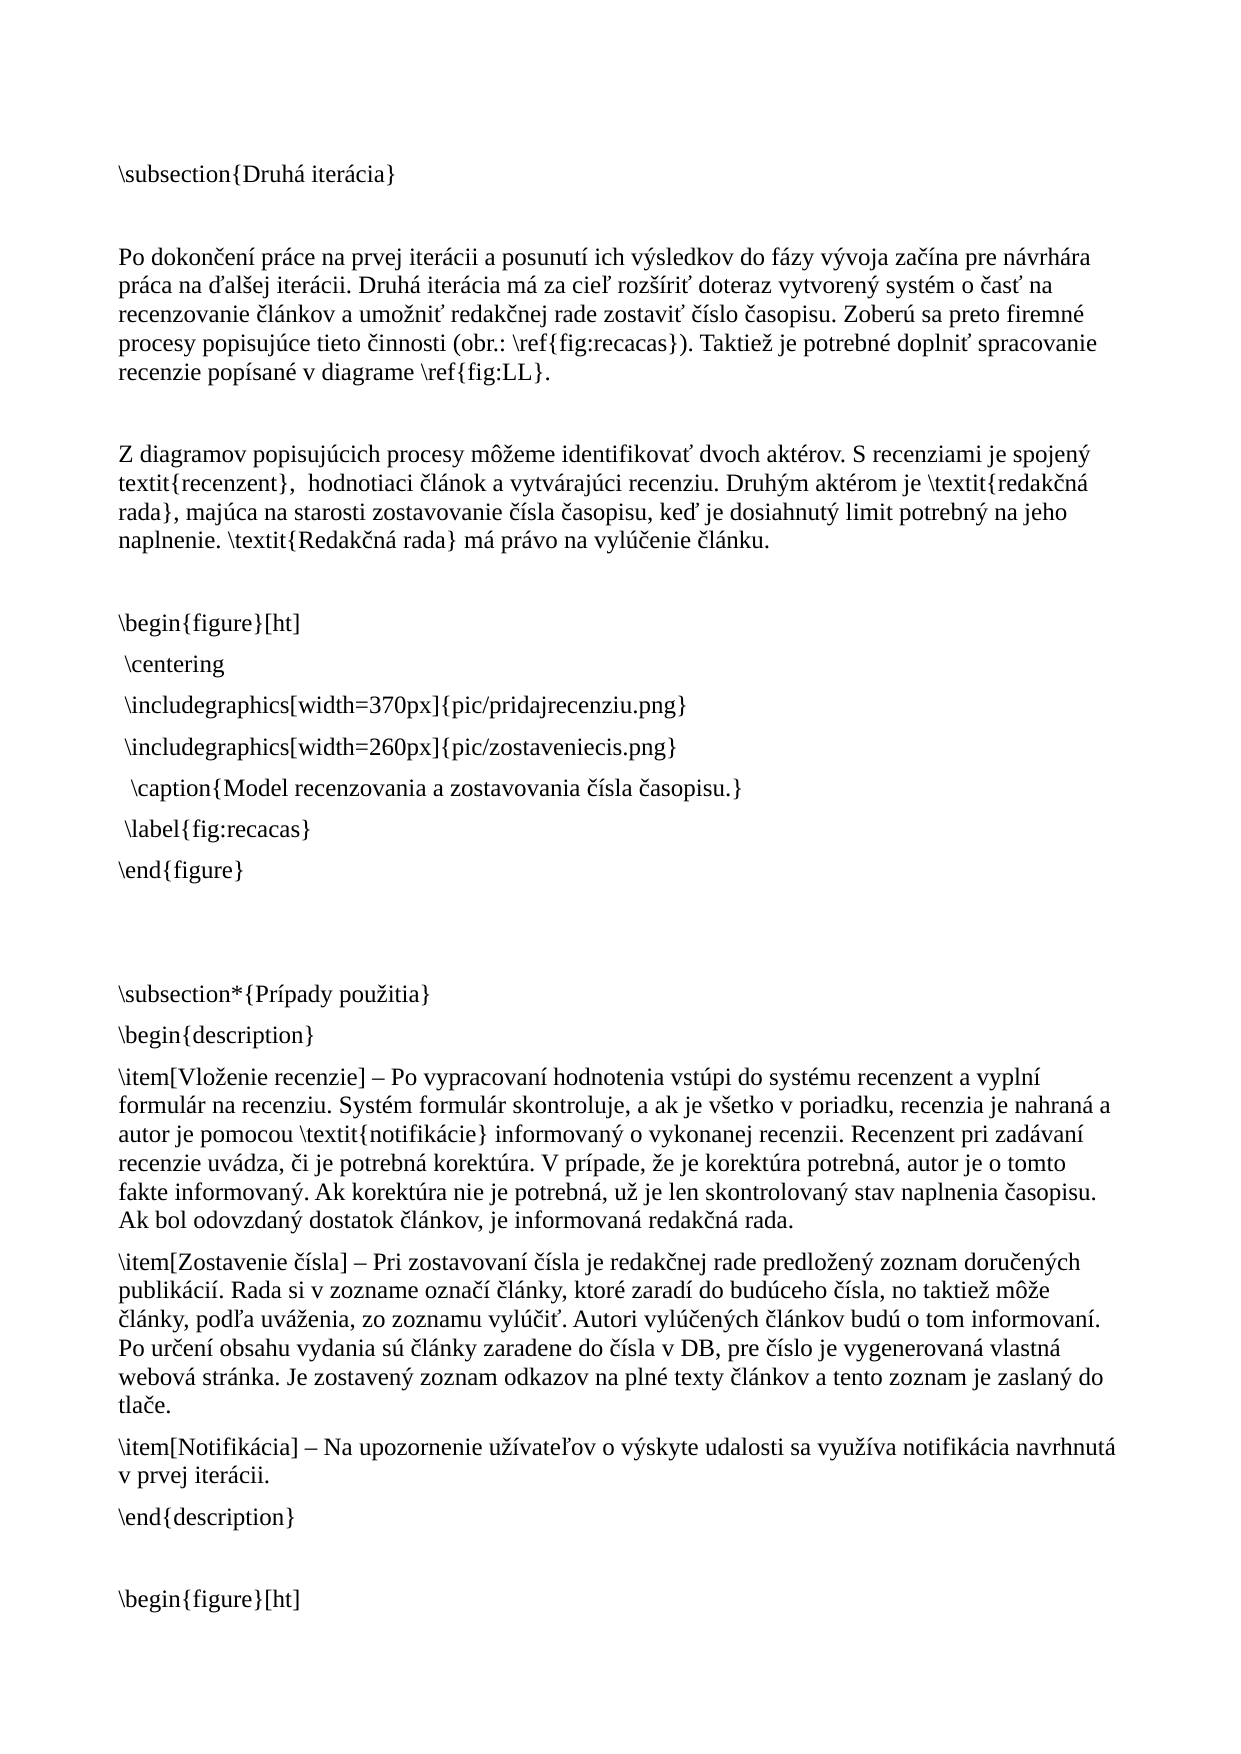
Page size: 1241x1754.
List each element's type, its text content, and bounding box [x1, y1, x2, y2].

text \includegraphics[width=370px]{pic/pridajrecenziu.png} [118, 691, 1119, 719]
text \label{fig:recacas} [118, 814, 1119, 843]
text \item[Vloženie recenzie] – Po vypracovaní hodnotenia vstúpi do systému recenzent a vyplní formulár na recenziu. Systém formulár skontroluje, a ak je všetko v poriadku, recenzia je nahraná a autor je pomocou \textit{notifikácie} informovaný o vykonanej recenzii. Recenzent pri zadávaní recenzie uvádza, či je potrebná korektúra. V prípade, že je korektúra potrebná, autor je o tomto fakte informovaný. Ak korektúra nie je potrebná, už je len skontrolovaný stav naplnenia časopisu. Ak bol odovzdaný dostatok článkov, je informovaná redakčná rada. [118, 1062, 1119, 1234]
text \begin{figure}[ht] [118, 608, 1119, 637]
text \begin{figure}[ht] [118, 1584, 1119, 1613]
text \end{description} [118, 1502, 1119, 1531]
text \item[Notifikácia] – Na upozornenie užívateľov o výskyte udalosti sa využíva notifikácia navrhnutá v prvej iterácii. [118, 1432, 1119, 1489]
text \includegraphics[width=260px]{pic/zostaveniecis.png} [118, 732, 1119, 761]
text Po dokončení práce na prvej iterácii a posunutí ich výsledkov do fázy vývoja začína pre návrhára práca na ďalšej iterácii. Druhá iterácia má za cieľ rozšíriť doteraz vytvorený systém o časť na recenzovanie článkov a umožniť redakčnej rade zostaviť číslo časopisu. Zoberú sa preto firemné procesy popisujúce tieto činnosti (obr.: \ref{fig:recacas}). Taktiež je potrebné doplniť spracovanie recenzie popísané v diagrame \ref{fig:LL}. [118, 242, 1119, 386]
text \item[Zostavenie čísla] – Pri zostavovaní čísla je redakčnej rade predložený zoznam doručených publikácií. Rada si v zozname označí články, ktoré zaradí do budúceho čísla, no taktiež môže články, podľa uváženia, zo zoznamu vylúčiť. Autori vylúčených článkov budú o tom informovaní. Po určení obsahu vydania sú články zaradene do čísla v DB, pre číslo je vygenerovaná vlastná webová stránka. Je zostavený zoznam odkazov na plné texty článkov a tento zoznam je zaslaný do tlače. [118, 1247, 1119, 1419]
text \begin{description} [118, 1021, 1119, 1049]
text \caption{Model recenzovania a zostavovania čísla časopisu.} [118, 773, 1119, 802]
text Z diagramov popisujúcich procesy môžeme identifikovať dvoch aktérov. S recenziami je spojený textit{recenzent}, hodnotiaci článok a vytvárajúci recenziu. Druhým aktérom je \textit{redakčná rada}, majúca na starosti zostavovanie čísla časopisu, keď je dosiahnutý limit potrebný na jeho naplnenie. \textit{Redakčná rada} má právo na vylúčenie článku. [118, 439, 1119, 554]
text \subsection{Druhá iterácia} [118, 159, 1119, 188]
text \subsection*{Prípady použitia} [118, 979, 1119, 1008]
text \end{figure} [118, 856, 1119, 884]
text \centering [118, 649, 1119, 678]
